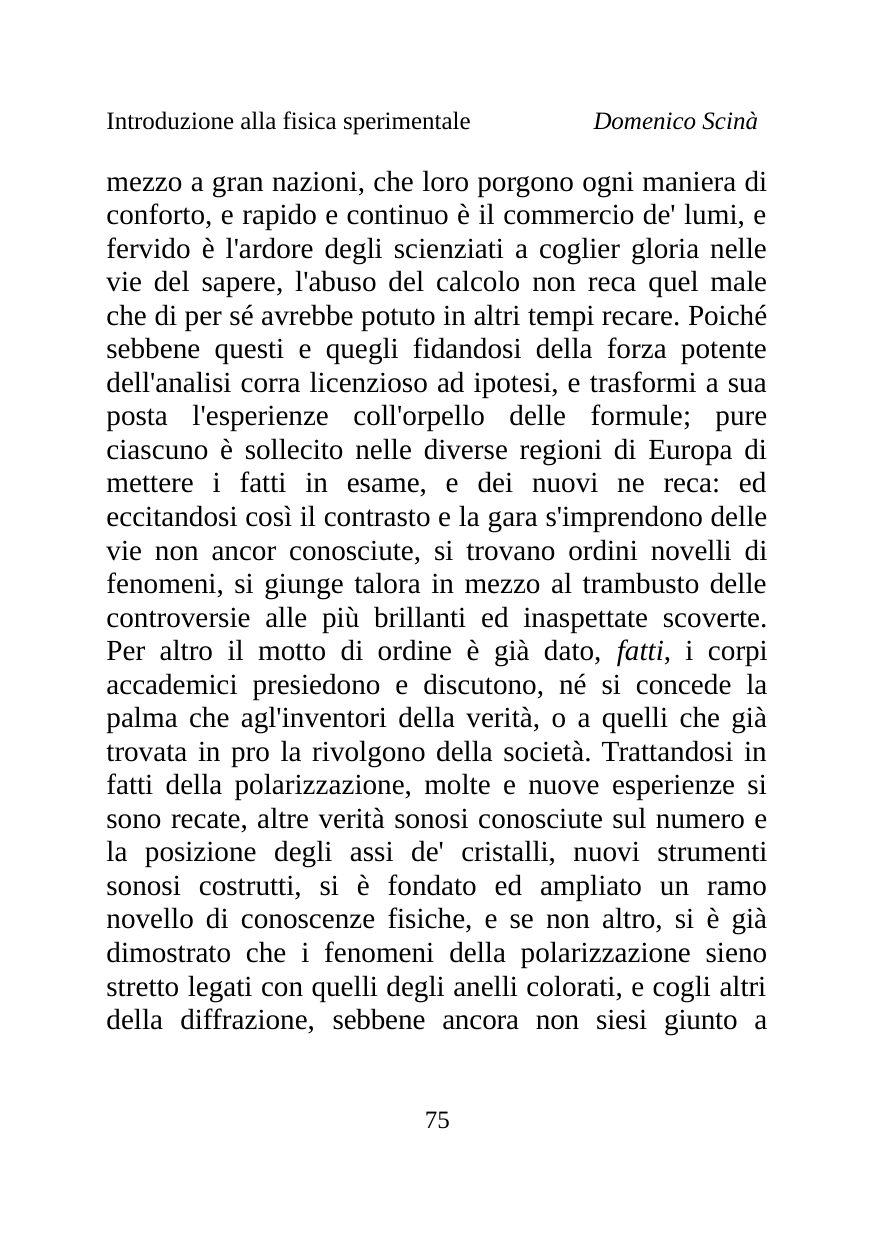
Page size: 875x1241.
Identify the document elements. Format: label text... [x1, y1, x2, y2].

text mezzo a gran nazioni, che loro porgono ogni maniera di conforto, e rapido e continuo è il commercio de' lumi, e fervido è l'ardore degli scienziati a coglier gloria nelle vie del sapere, l'abuso del calcolo non reca quel male che di per sé avrebbe potuto in altri tempi recare. Poiché sebbene questi e quegli fidandosi della forza potente dell'analisi corra licenzioso ad ipotesi, e trasformi a sua posta l'esperienze coll'orpello delle formule; pure ciascuno è sollecito nelle diverse regioni di Europa di mettere i fatti in esame, e dei nuovi ne reca: ed eccitandosi così il contrasto e la gara s'imprendono delle vie non ancor conosciute, si trovano ordini novelli di fenomeni, si giunge talora in mezzo al trambusto delle controversie alle più brillanti ed inaspettate scoverte. Per altro il motto di ordine è già dato, fatti, i corpi accademici presiedono e discutono, né si concede la palma che agl'inventori della verità, o a quelli che già trovata in pro la rivolgono della società. Trattandosi in fatti della polarizzazione, molte e nuove esperienze si sono recate, altre verità sonosi conosciute sul numero e la posizione degli assi de' cristalli, nuovi strumenti sonosi costrutti, si è fondato ed ampliato un ramo novello di conoscenze fisiche, e se non altro, si è già dimostrato che i fenomeni della polarizzazione sieno stretto legati con quelli degli anelli colorati, e cogli altri della diffrazione, sebbene ancora non siesi giunto a [106, 164, 768, 1036]
